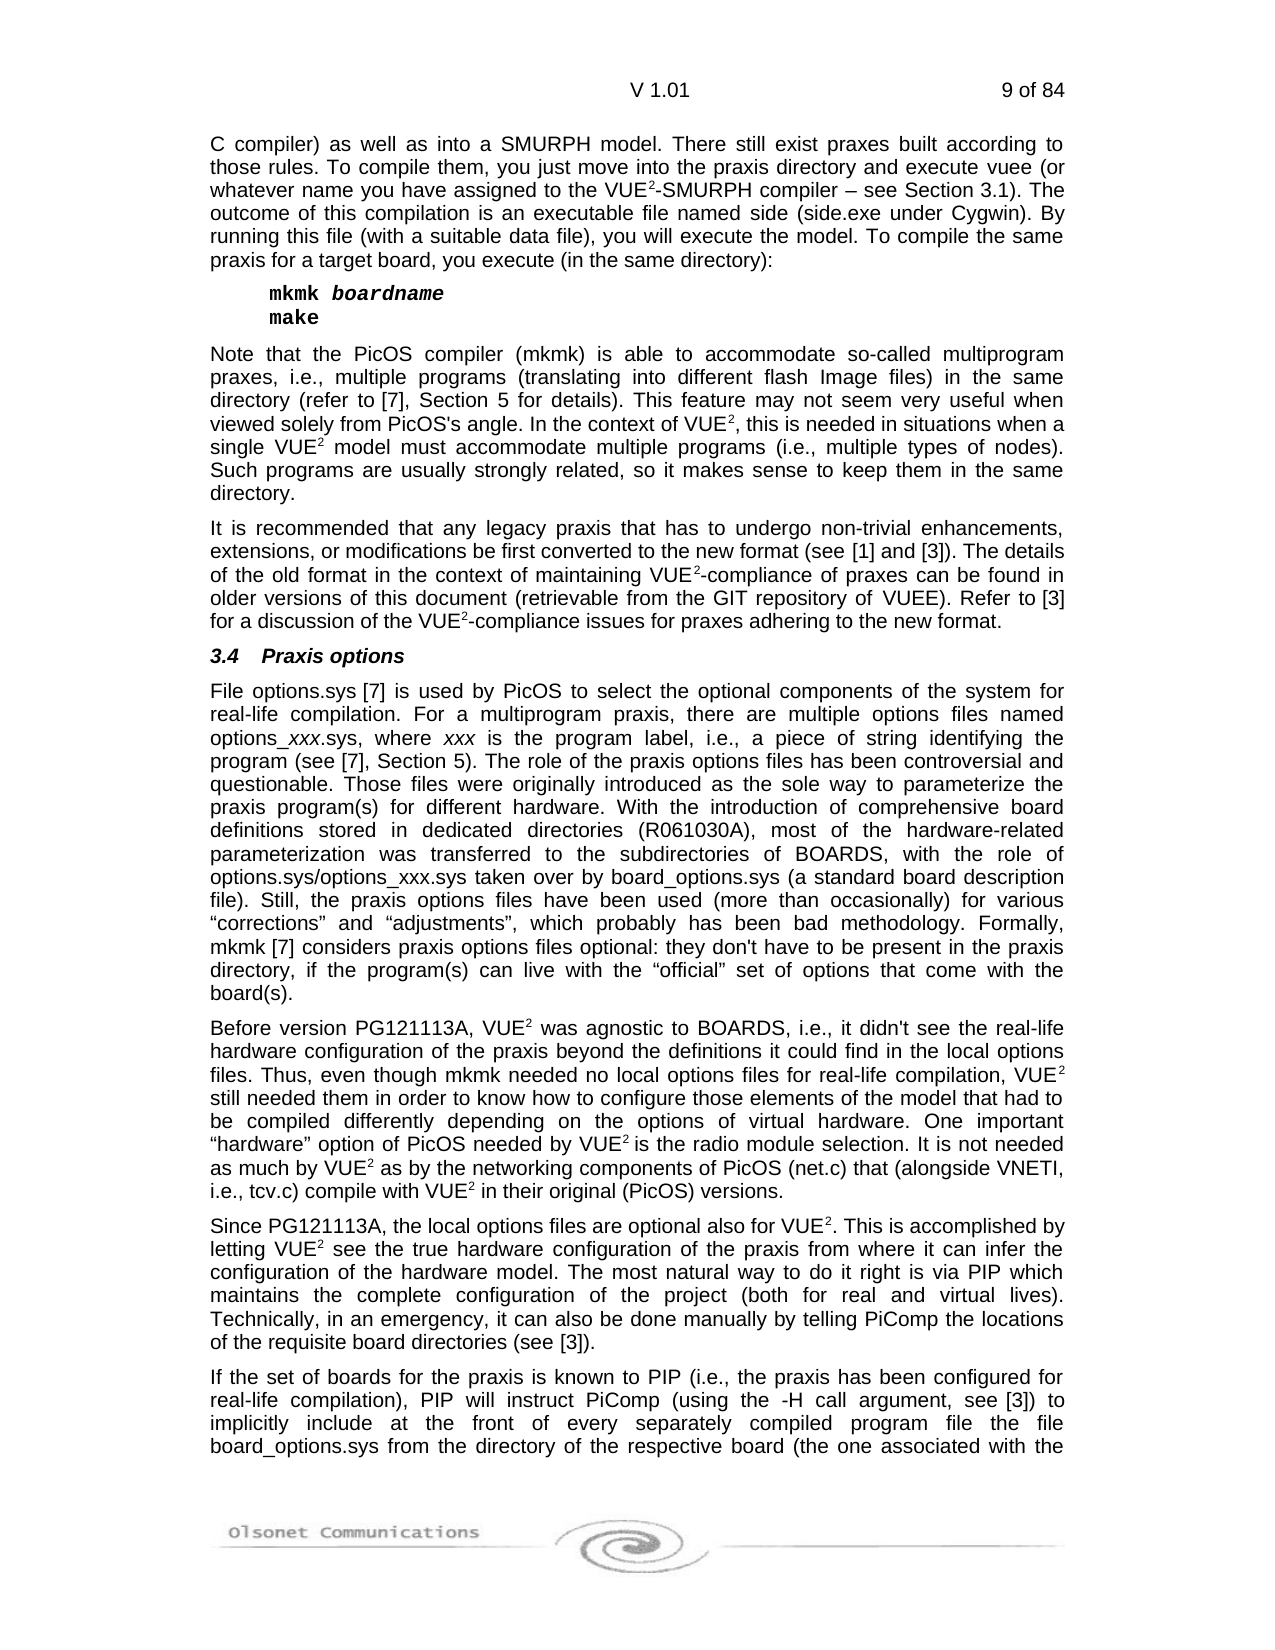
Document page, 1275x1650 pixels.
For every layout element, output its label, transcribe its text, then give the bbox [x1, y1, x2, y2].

text C compiler) as well as into a SMURPH model. There still exist praxes built according to those rules. To compile them, you just move into the praxis directory and execute vuee (or whatever name you have assigned to the VUE2-SMURPH compiler – see Section 3.1). The outcome of this compilation is an executable file named side (side.exe under Cygwin). By running this file (with a suitable data file), you will execute the model. To compile the same praxis for a target board, you execute (in the same directory): [210, 132, 1065, 272]
text If the set of boards for the praxis is known to PIP (i.e., the praxis has been configured for real-life compilation), PIP will instruct PiComp (using the -H call argument, see [3]) to implicitly include at the front of every separately compiled program file the file board_options.sys from the directory of the respective board (the one associated with the [210, 1365, 1065, 1458]
text File options.sys [7] is used by PicOS to select the optional components of the system for real-life compilation. For a multiprogram praxis, there are multiple options files named options_xxx.sys, where xxx is the program label, i.e., a piece of string identifying the program (see [7], Section 5). The role of the praxis options files has been controversial and questionable. Those files were originally introduced as the sole way to parameterize the praxis program(s) for different hardware. With the introduction of comprehensive board definitions stored in dedicated directories (R061030A), most of the hardware-related parameterization was transferred to the subdirectories of BOARDS, with the role of options.sys/options_xxx.sys taken over by board_options.sys (a standard board description file). Still, the praxis options files have been used (more than occasionally) for various “corrections” and “adjustments”, which probably has been bad methodology. Formally, mkmk [7] considers praxis options files optional: they don't have to be present in the praxis directory, if the program(s) can live with the “official” set of options that come with the board(s). [210, 680, 1065, 1005]
text Since PG121113A, the local options files are optional also for VUE2. This is accomplished by letting VUE2 see the true hardware configuration of the praxis from where it can infer the configuration of the hardware model. The most natural way to do it right is via PIP which maintains the complete configuration of the project (both for real and virtual lives). Technically, in an emergency, it can also be done manually by telling PiComp the locations of the requisite board directories (see [3]). [210, 1214, 1065, 1354]
text It is recommended that any legacy praxis that has to undergo non-trivial enhancements, extensions, or modifications be first converted to the new format (see [1] and [3]). The details of the old format in the context of maintaining VUE2-compliance of praxes can be found in older versions of this document (retrievable from the GIT repository of VUEE). Refer to [3] for a discussion of the VUE2-compliance issues for praxes adhering to the new format. [210, 517, 1065, 633]
subtitle Praxis options [210, 645, 1065, 668]
text mkmk boardname [269, 283, 1065, 307]
text Note that the PicOS compiler (mkmk) is able to accommodate so-called multiprogram praxes, i.e., multiple programs (translating into different flash Image files) in the same directory (refer to [7], Section 5 for details). This feature may not seem very useful when viewed solely from PicOS's angle. In the context of VUE2, this is needed in situations when a single VUE2 model must accommodate multiple programs (i.e., multiple types of nodes). Such programs are usually strongly related, so it makes sense to keep them in the same directory. [210, 342, 1065, 505]
picture [210, 1504, 1065, 1596]
text make [269, 307, 1065, 331]
text Before version PG121113A, VUE2 was agnostic to BOARDS, i.e., it didn't see the real-life hardware configuration of the praxis beyond the definitions it could find in the local options files. Thus, even though mkmk needed no local options files for real-life compilation, VUE2 still needed them in order to know how to configure those elements of the model that had to be compiled differently depending on the options of virtual hardware. One important “hardware” option of PicOS needed by VUE2 is the radio module selection. It is not needed as much by VUE2 as by the networking components of PicOS (net.c) that (alongside VNETI, i.e., tcv.c) compile with VUE2 in their original (PicOS) versions. [210, 1017, 1065, 1202]
